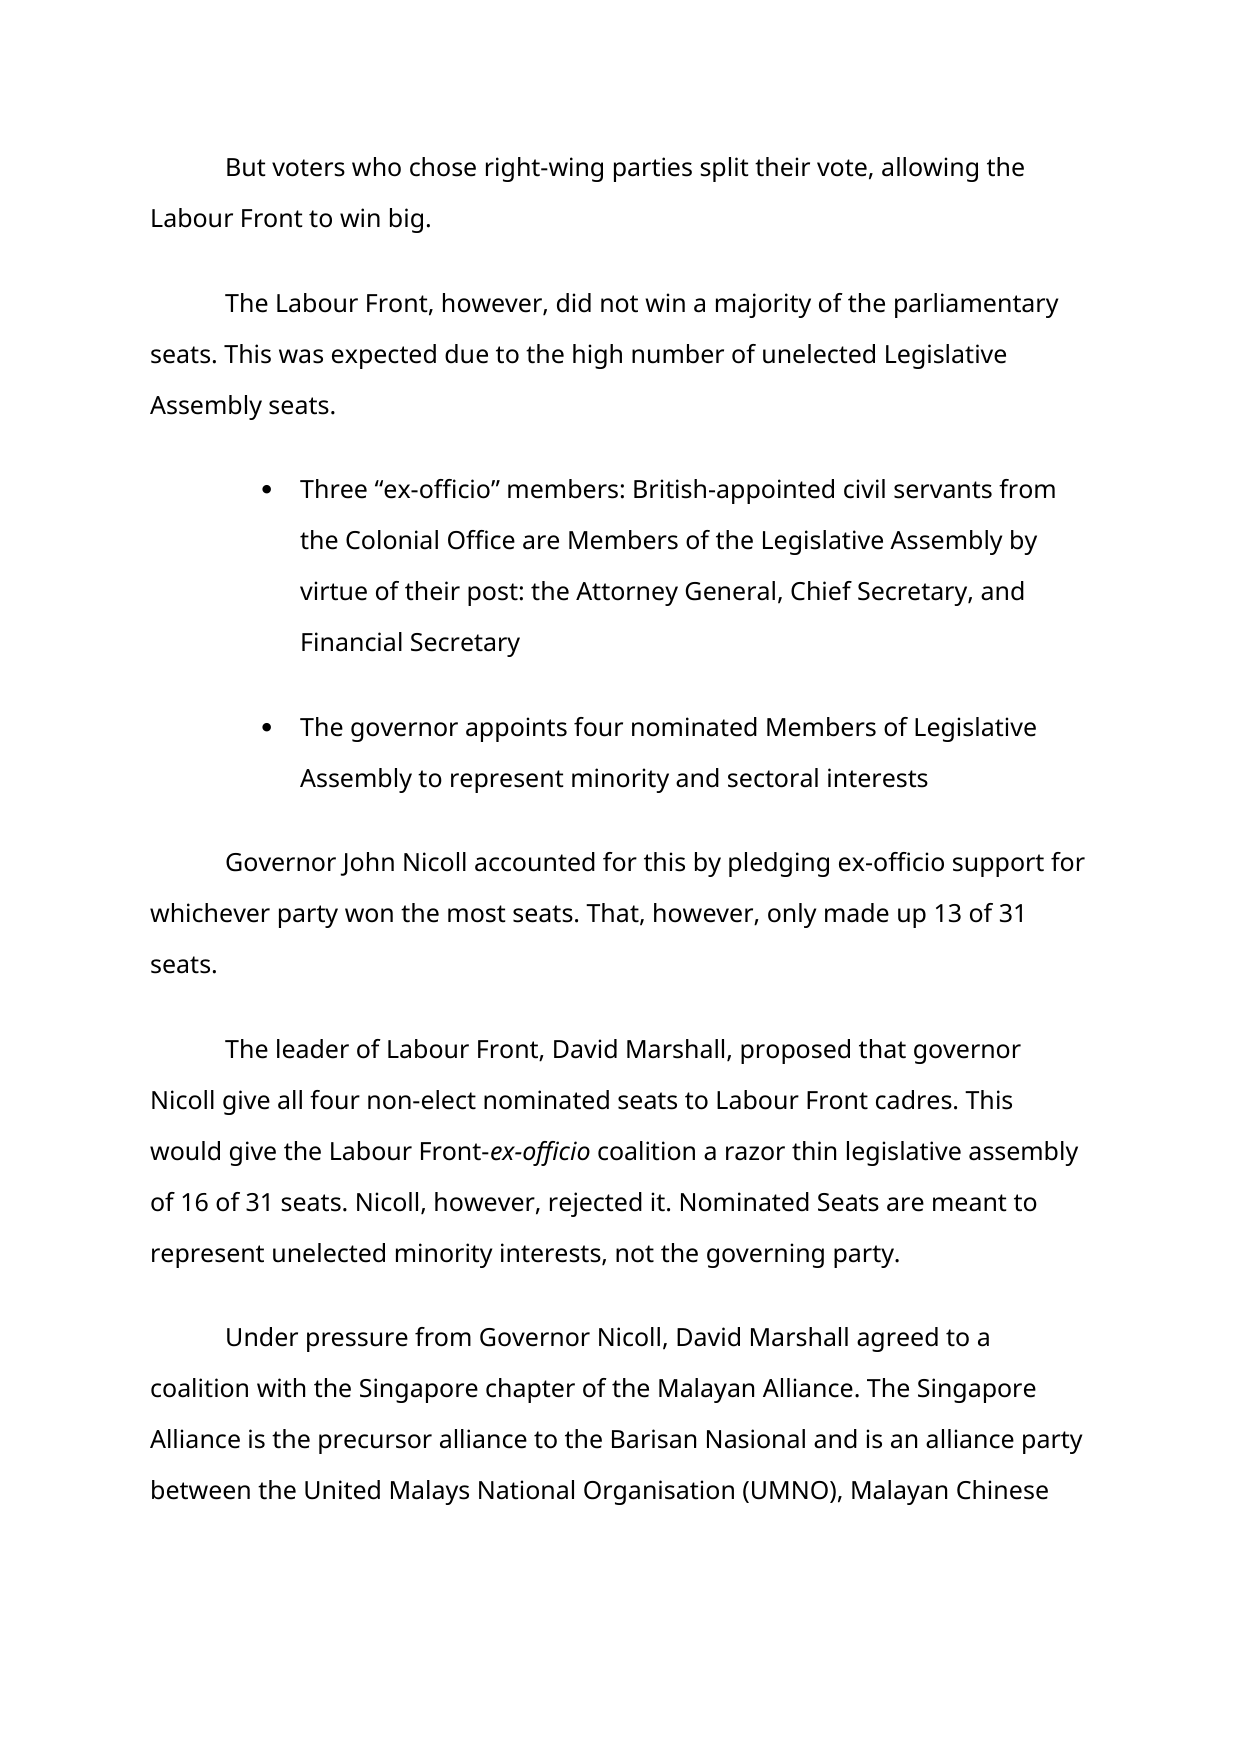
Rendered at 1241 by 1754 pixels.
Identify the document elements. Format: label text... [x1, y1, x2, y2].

text But voters who chose right-wing parties split their vote, allowing the Labour Front to win big. [150, 150, 1090, 235]
text Under pressure from Governor Nicoll, David Marshall agreed to a coalition with the Singapore chapter of the Malayan Alliance. The Singapore Alliance is the precursor alliance to the Barisan Nasional and is an alliance party between the United Malays National Organisation (UMNO), Malayan Chinese [150, 1320, 1090, 1507]
list Three “ex-officio” members: British-appointed civil servants from the Colonial Office are Members of the Legislative Assembly by virtue of their post: the Attorney General, Chief Secretary, and Financial Secretary [262, 472, 1090, 659]
text The leader of Labour Front, David Marshall, proposed that governor Nicoll give all four non-elect nominated seats to Labour Front cadres. This would give the Labour Front-ex-officio coalition a razor thin legislative assembly of 16 of 31 seats. Nicoll, however, rejected it. Nominated Seats are meant to represent unelected minority interests, not the governing party. [150, 1031, 1090, 1269]
text Governor John Nicoll accounted for this by pledging ex-officio support for whichever party won the most seats. That, however, only made up 13 of 31 seats. [150, 845, 1090, 981]
list The governor appoints four nominated Members of Legislative Assembly to represent minority and sectoral interests [262, 709, 1090, 794]
text The Labour Front, however, did not win a majority of the parliamentary seats. This was expected due to the high number of unelected Legislative Assembly seats. [150, 285, 1090, 422]
